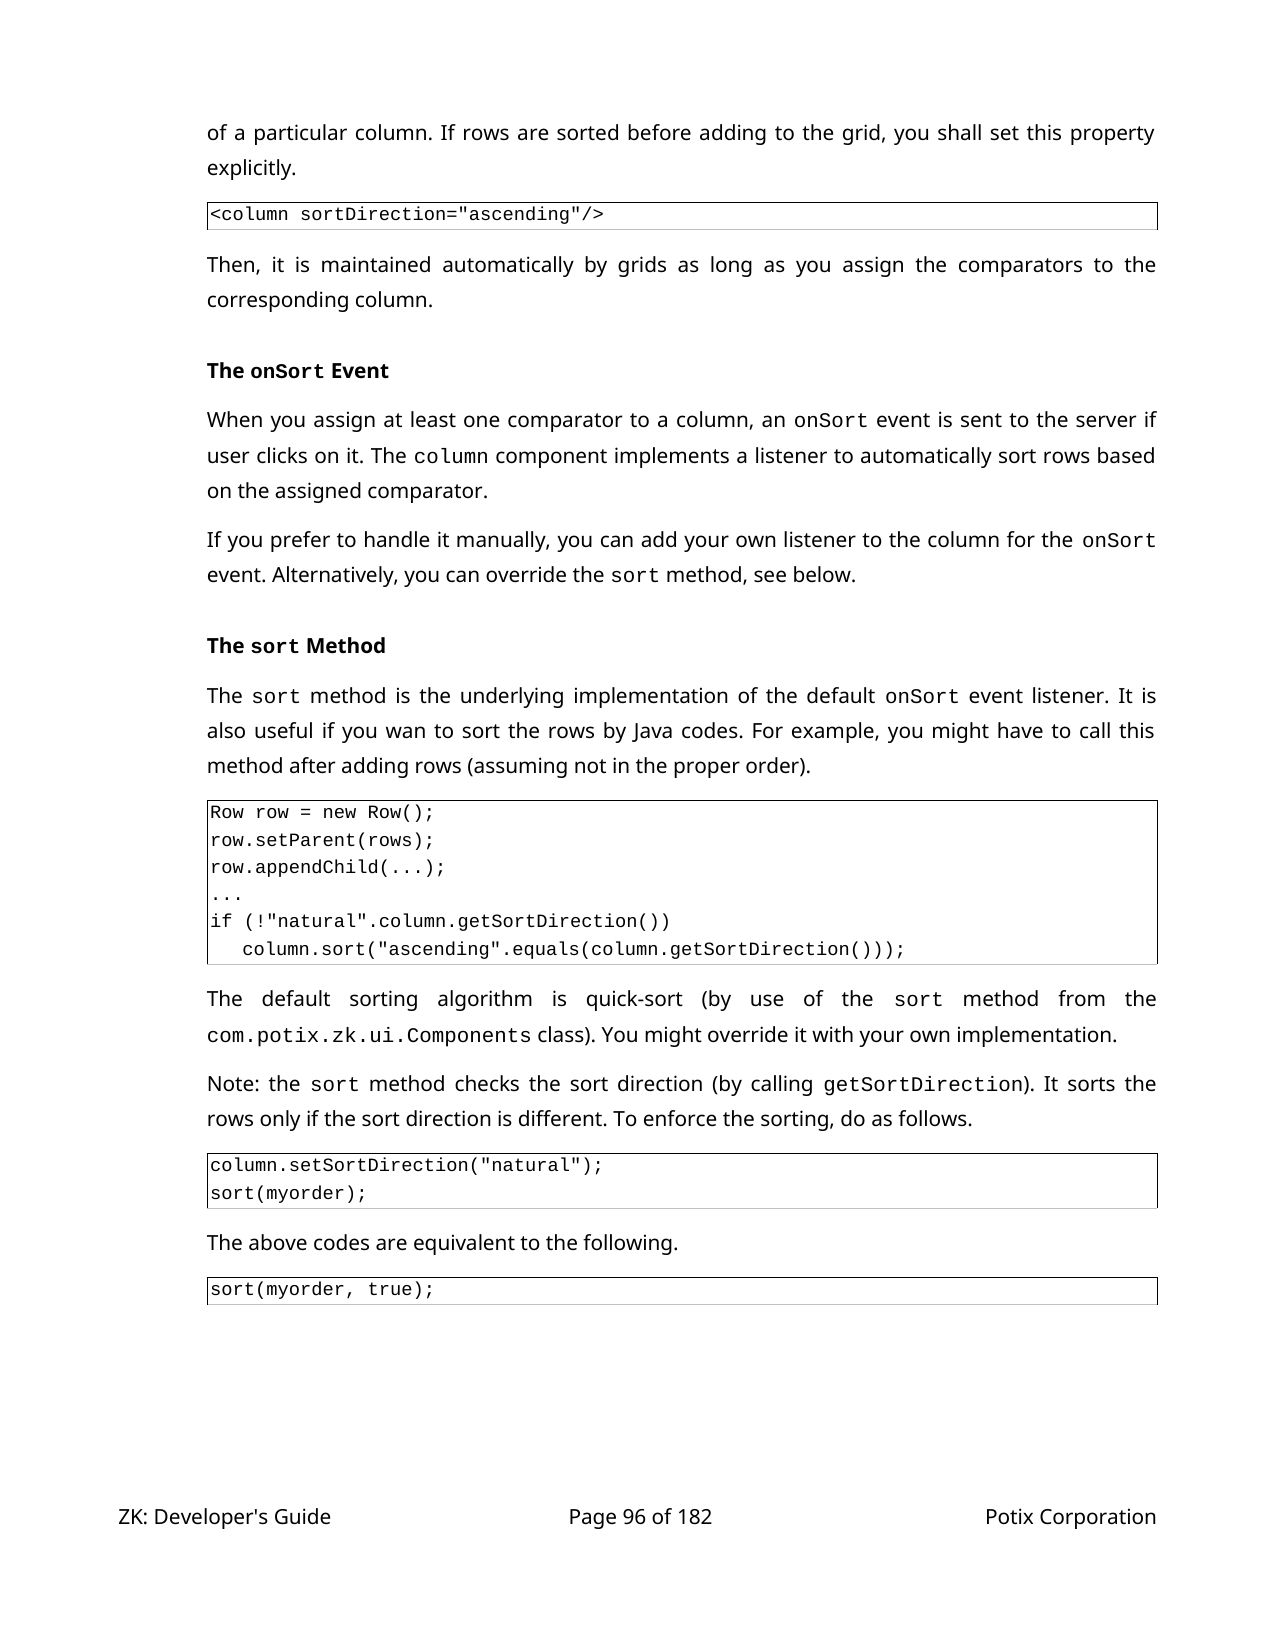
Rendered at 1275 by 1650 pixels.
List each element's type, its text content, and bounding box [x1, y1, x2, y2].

text of a particular column. If rows are sorted before adding to the grid, you shall set this property explicitly. [207, 118, 1157, 182]
subtitle The sort Method [207, 632, 1157, 660]
text Row row = new Row(); [208, 801, 1157, 825]
text If you prefer to handle it manually, you can add your own listener to the column for the onSort event. Alternatively, you can override the sort method, see below. [207, 525, 1157, 589]
text When you assign at least one comparator to a column, an onSort event is sent to the server if user clicks on it. The column component implements a listener to automatically sort rows based on the assigned comparator. [207, 405, 1157, 504]
text column.sort("ascending".equals(column.getSortDirection())); [208, 936, 1157, 964]
text if (!"natural".column.getSortDirection()) [208, 909, 1157, 933]
text column.setSortDirection("natural"); [208, 1154, 1157, 1178]
text row.setParent(rows); [208, 828, 1157, 852]
text The default sorting algorithm is quick-sort (by use of the sort method from the com.potix.zk.ui.Components class). You might override it with your own implementation. [207, 984, 1157, 1048]
text Note: the sort method checks the sort direction (by calling getSortDirection). It sorts the rows only if the sort direction is different. To enforce the sorting, do as follows. [207, 1069, 1157, 1133]
text <column sortDirection="ascending"/> [208, 203, 1157, 229]
text The sort method is the underlying implementation of the default onSort event listener. It is also useful if you wan to sort the rows by Java codes. For example, you might have to call this method after adding rows (assuming not in the proper order). [207, 681, 1157, 780]
subtitle The onSort Event [207, 356, 1157, 384]
text ... [208, 882, 1157, 906]
text The above codes are equivalent to the following. [207, 1228, 1157, 1257]
text Then, it is maintained automatically by grids as long as you assign the comparators to the corresponding column. [207, 250, 1157, 313]
text sort(myorder); [208, 1181, 1157, 1208]
text sort(myorder, true); [208, 1278, 1157, 1304]
text row.appendChild(...); [208, 855, 1157, 879]
